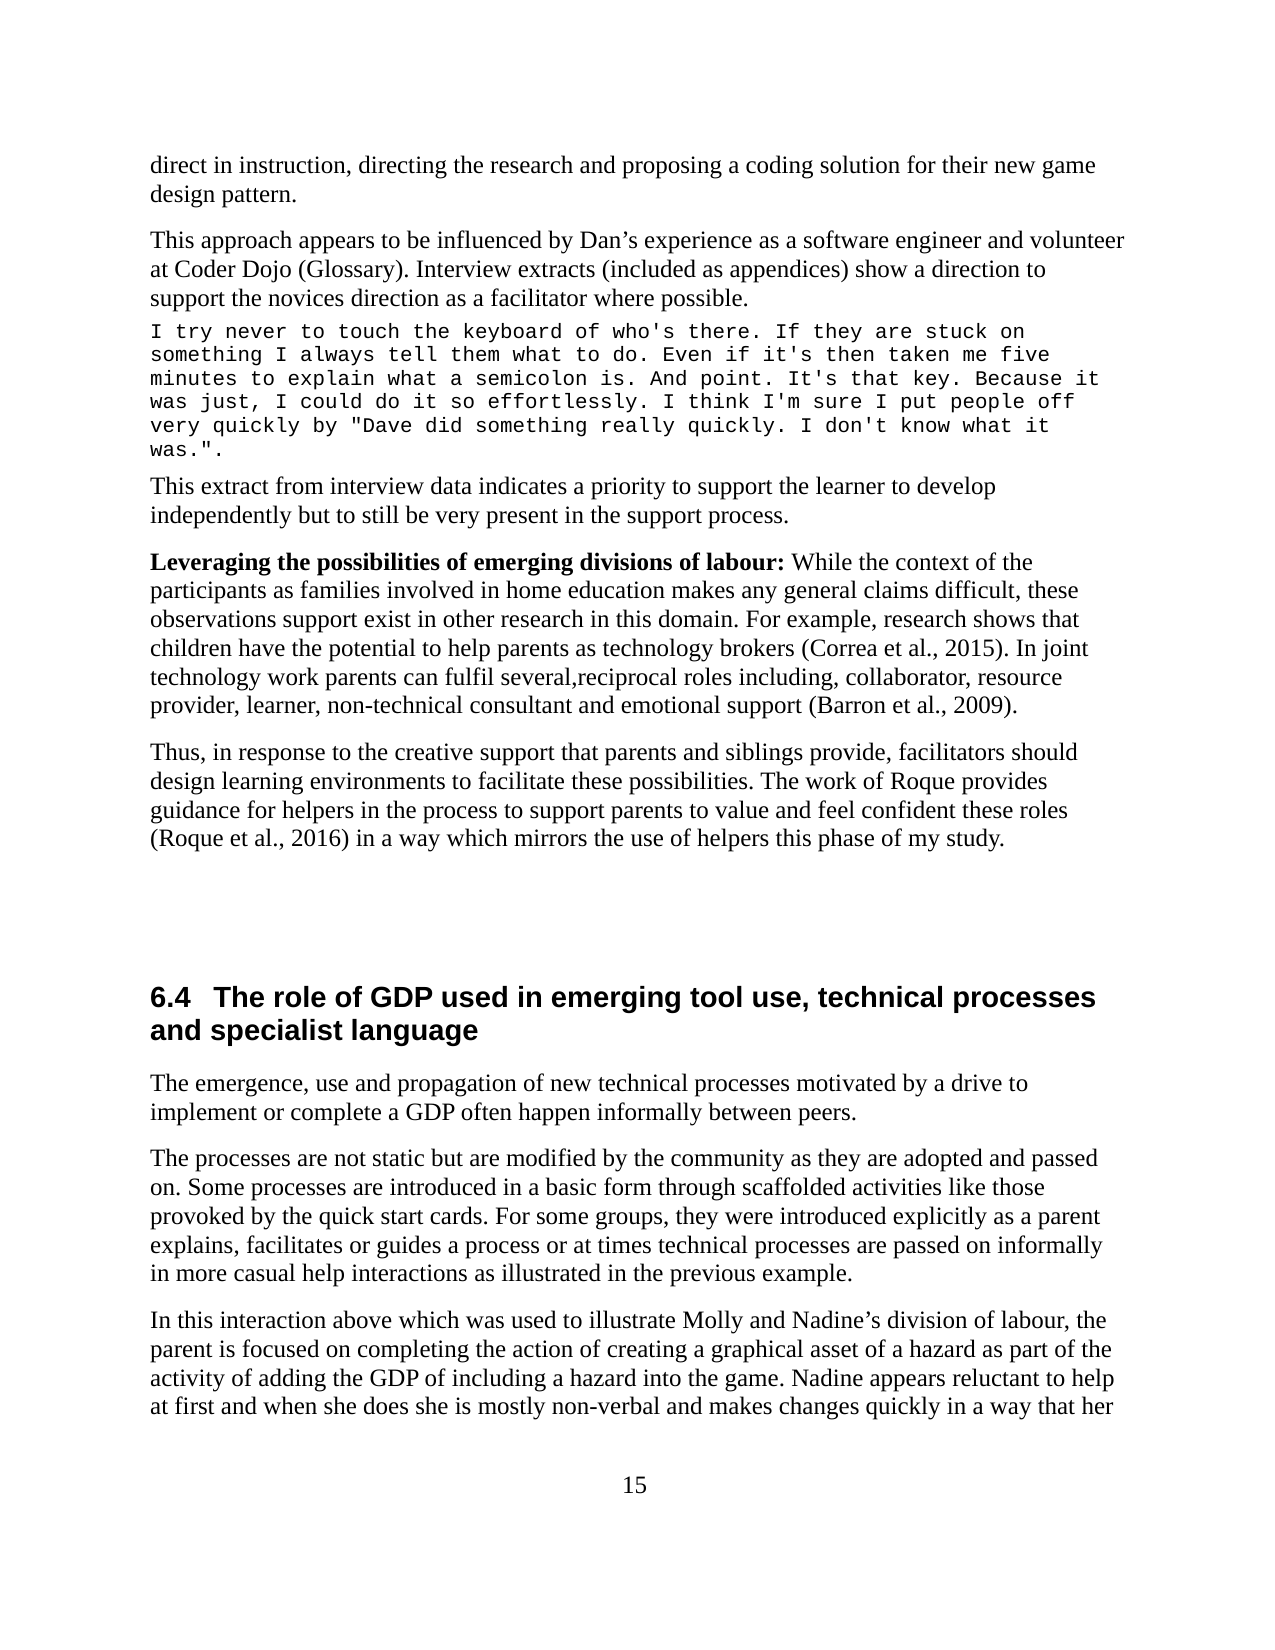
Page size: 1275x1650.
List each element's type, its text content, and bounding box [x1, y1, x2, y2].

text direct in instruction, directing the research and proposing a coding solution for their new game design pattern. [150, 150, 1125, 207]
text Leveraging the possibilities of emerging divisions of labour: While the context of the participants as families involved in home education makes any general claims difficult, these observations support exist in other research in this domain. For example, research shows that children have the potential to help parents as technology brokers (Correa et al., 2015). In joint technology work parents can fulfil several,reciprocal roles including, collaborator, resource provider, learner, non-technical consultant and emotional support (Barron et al., 2009). [150, 547, 1125, 719]
text I try never to touch the keyboard of who's there. If they are stuck on something I always tell them what to do. Even if it's then taken me five minutes to explain what a semicolon is. And point. It's that key. Because it was just, I could do it so effortlessly. I think I'm sure I put people off very quickly by "Dave did something really quickly. I don't know what it was.". [150, 321, 1125, 462]
text This approach appears to be influenced by Dan’s experience as a software engineer and volunteer at Coder Dojo (Glossary). Interview extracts (included as appendices) show a direction to support the novices direction as a facilitator where possible. [150, 225, 1125, 312]
text Thus, in response to the creative support that parents and siblings provide, facilitators should design learning environments to facilitate these possibilities. The work of Roque provides guidance for helpers in the process to support parents to value and feel confident these roles (Roque et al., 2016) in a way which mirrors the use of helpers this phase of my study. [150, 737, 1125, 852]
text In this interaction above which was used to illustrate Molly and Nadine’s division of labour, the parent is focused on completing the action of creating a graphical asset of a hazard as part of the activity of adding the GDP of including a hazard into the game. Nadine appears reluctant to help at first and when she does she is mostly non-verbal and makes changes quickly in a way that her [150, 1305, 1125, 1420]
subtitle The role of GDP used in emerging tool use, technical processes and specialist language [150, 979, 1125, 1047]
text The emergence, use and propagation of new technical processes motivated by a drive to implement or complete a GDP often happen informally between peers. [150, 1068, 1125, 1126]
text This extract from interview data indicates a priority to support the learner to develop independently but to still be very present in the support process. [150, 471, 1125, 529]
text The processes are not static but are modified by the community as they are adopted and passed on. Some processes are introduced in a basic form through scaffolded activities like those provoked by the quick start cards. For some groups, they were introduced explicitly as a parent explains, facilitates or guides a process or at times technical processes are passed on informally in more casual help interactions as illustrated in the previous example. [150, 1143, 1125, 1287]
